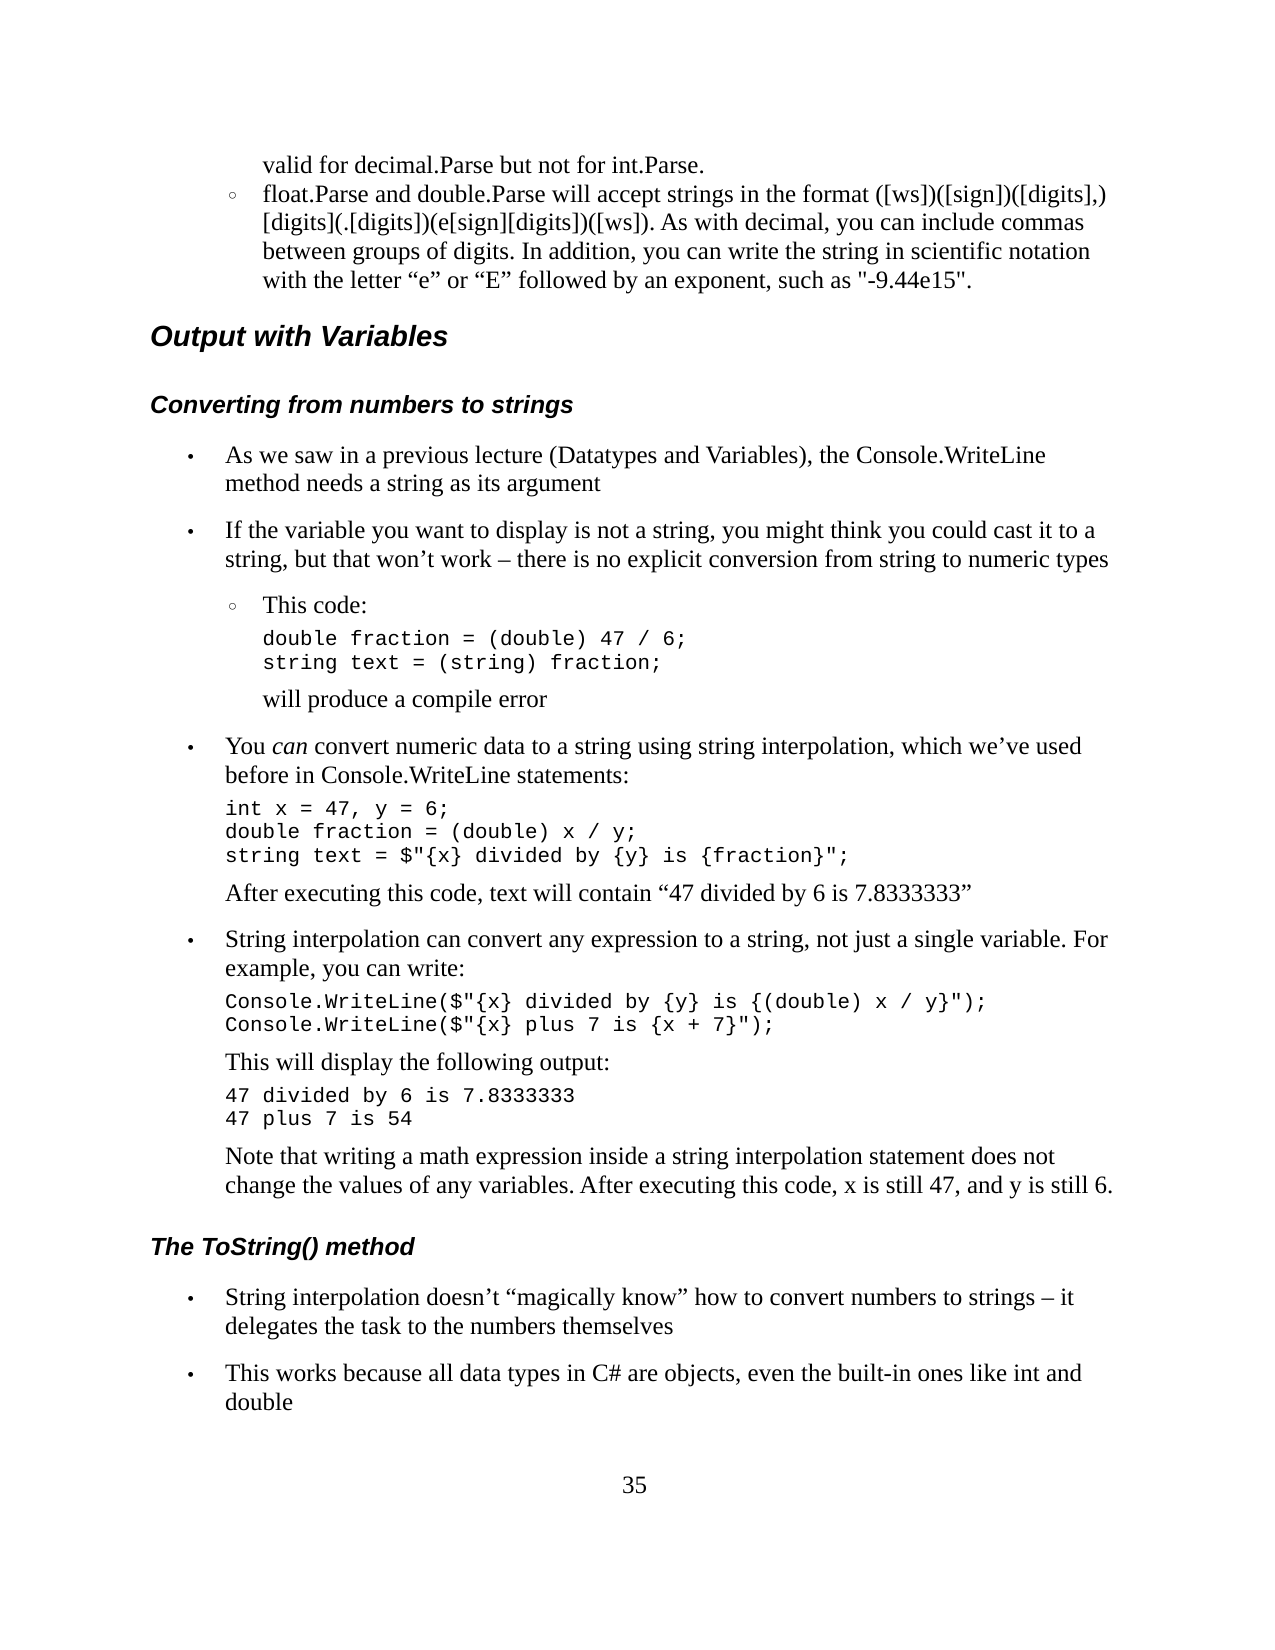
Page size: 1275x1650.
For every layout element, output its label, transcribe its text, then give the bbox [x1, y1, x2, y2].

list Note that writing a math expression inside a string interpolation statement does not change the values of any variables. After executing this code, x is still 47, and y is still 6. [187, 1141, 1125, 1198]
list Console.WriteLine($"{x} plus 7 is {x + 7}"); [187, 1014, 1125, 1038]
list If the variable you want to display is not a string, you might think you could cast it to a string, but that won’t work – there is no explicit conversion from string to numeric types [187, 515, 1125, 573]
list Console.WriteLine($"{x} divided by {y} is {(double) x / y}"); [187, 991, 1125, 1014]
subtitle The ToString() method [150, 1232, 1125, 1261]
list double fraction = (double) x / y; [187, 821, 1125, 845]
list string text = $"{x} divided by {y} is {fraction}"; [187, 845, 1125, 869]
list string text = (string) fraction; [225, 652, 1125, 676]
list 47 plus 7 is 54 [187, 1108, 1125, 1132]
list String interpolation doesn’t “magically know” how to convert numbers to strings – it delegates the task to the numbers themselves [187, 1282, 1125, 1340]
list You can convert numeric data to a string using string interpolation, which we’ve used before in Console.WriteLine statements: [187, 731, 1125, 789]
subtitle Converting from numbers to strings [150, 390, 1125, 418]
list float.Parse and double.Parse will accept strings in the format ([ws])([sign])([digits],)[digits](.[digits])(e[sign][digits])([ws]). As with decimal, you can include commas between groups of digits. In addition, you can write the string in scientific notation with the letter “e” or “E” followed by an exponent, such as "-9.44e15". [225, 179, 1125, 294]
list This code: [225, 591, 1125, 619]
list As we saw in a previous lecture (Datatypes and Variables), the Console.WriteLine method needs a string as its argument [187, 440, 1125, 497]
list valid for decimal.Parse but not for int.Parse. [225, 150, 1125, 179]
list 47 divided by 6 is 7.8333333 [187, 1085, 1125, 1108]
list This works because all data types in C# are objects, even the built-in ones like int and double [187, 1358, 1125, 1415]
list will produce a compile error [225, 684, 1125, 713]
list double fraction = (double) 47 / 6; [225, 628, 1125, 652]
list int x = 47, y = 6; [187, 798, 1125, 821]
subtitle Output with Variables [150, 319, 1125, 352]
list String interpolation can convert any expression to a string, not just a single variable. For example, you can write: [187, 924, 1125, 982]
list After executing this code, text will contain “47 divided by 6 is 7.8333333” [187, 878, 1125, 906]
list This will display the following output: [187, 1047, 1125, 1076]
